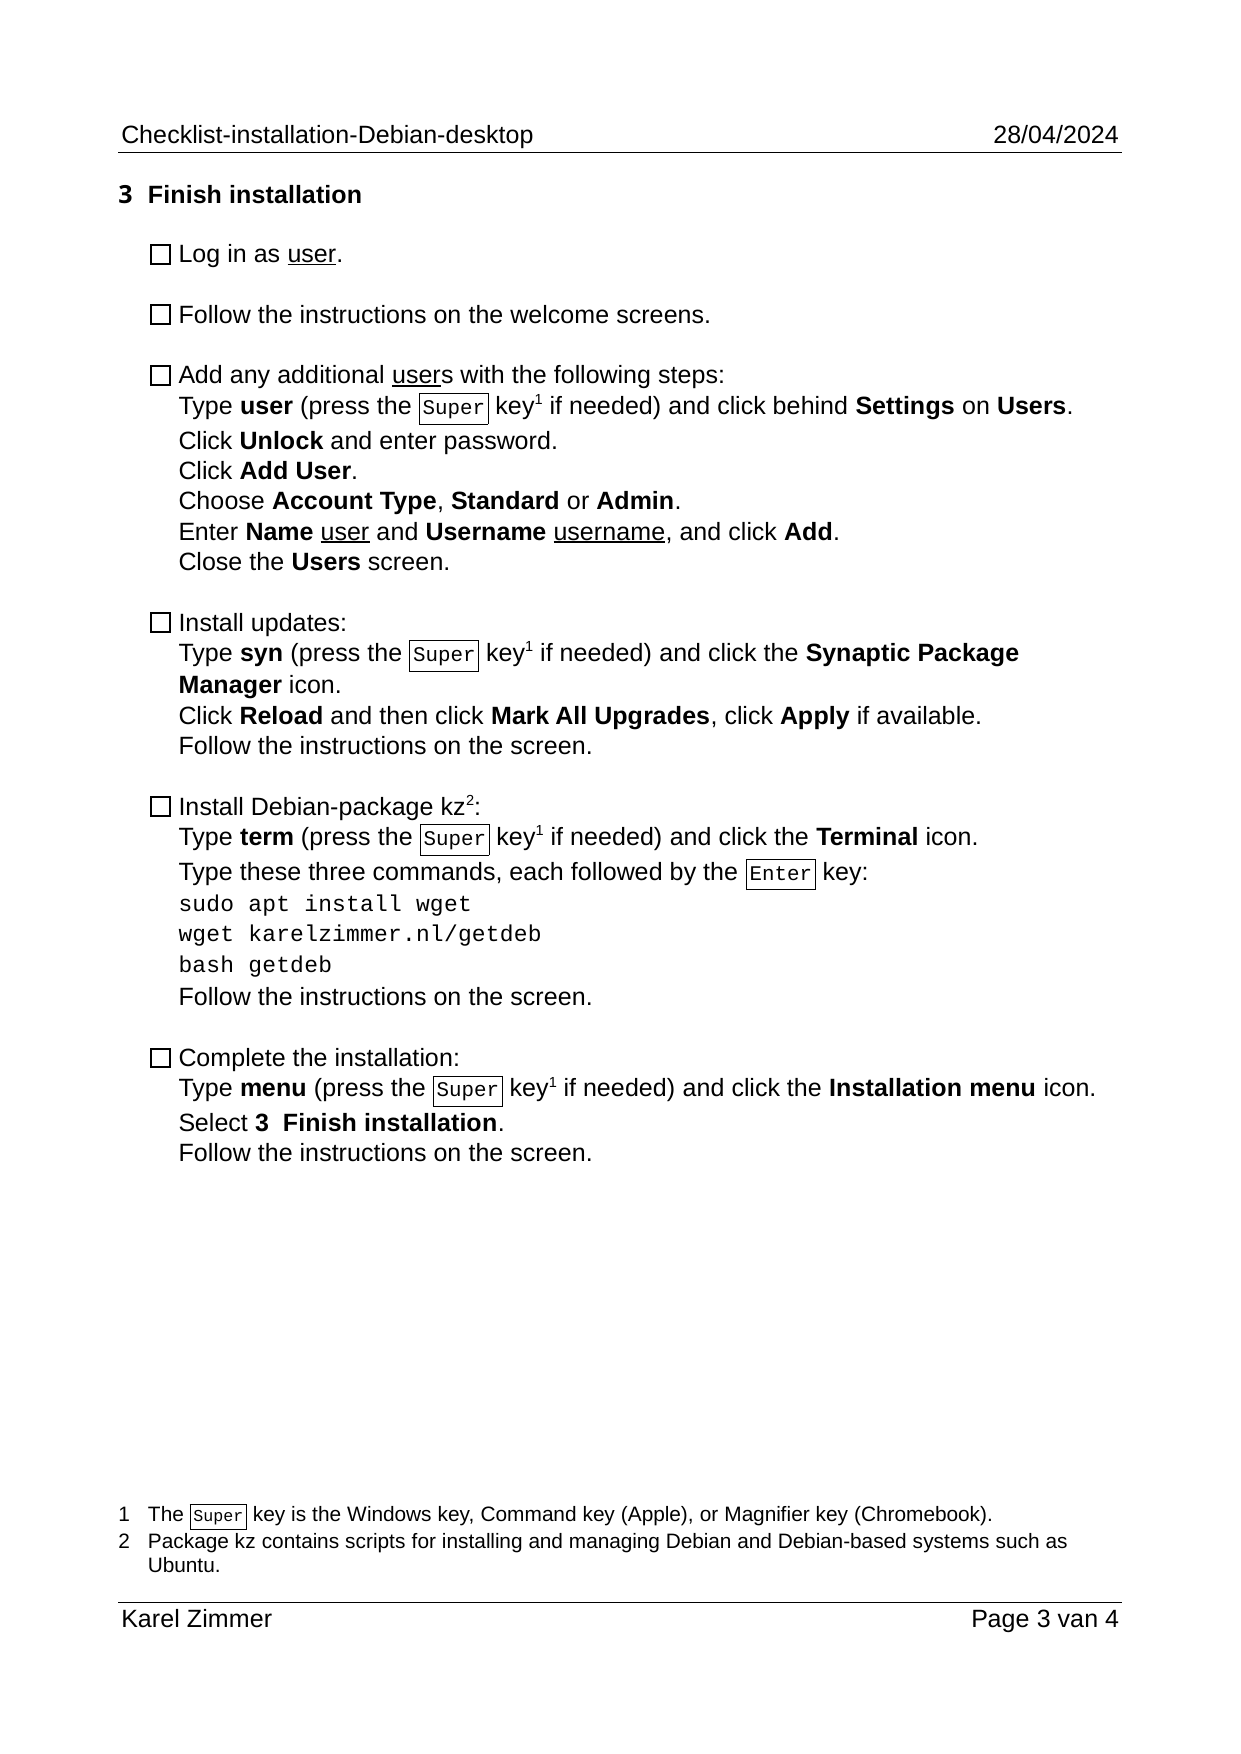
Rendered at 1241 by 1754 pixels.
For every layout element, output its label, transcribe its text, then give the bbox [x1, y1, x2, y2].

table_cell sudo apt install wget [177, 891, 1122, 922]
table_cell [142, 1108, 177, 1138]
table_cell Type term (press the Super key1 if needed) and click the Terminal icon. [177, 822, 1122, 856]
table_cell Type user (press the Super key if needed) and click behind Settings on Users. [177, 391, 1122, 425]
table_cell Click Reload and then click Mark All Upgrades, click Apply if available. [177, 700, 1122, 731]
table_cell Install updates: [177, 607, 1122, 638]
table_cell [118, 269, 142, 300]
table_cell Follow the instructions on the screen. [177, 982, 1122, 1012]
table_cell [177, 577, 1122, 607]
table_cell [142, 922, 177, 952]
table_cell [118, 952, 142, 982]
table_cell [118, 700, 142, 731]
table_cell [142, 486, 177, 516]
table_cell [118, 791, 142, 822]
table_cell Add any additional users with the following steps: [177, 360, 1122, 391]
table_cell Type menu (press the Super key1 if needed) and click the Installation menu icon. [177, 1073, 1122, 1108]
table_cell Follow the instructions on the welcome screens. [177, 300, 1122, 330]
table_cell [142, 425, 177, 456]
list Finish installation [118, 177, 1122, 211]
table_cell [142, 577, 177, 607]
table_cell Close the Users screen. [177, 547, 1122, 577]
table_cell [118, 607, 142, 638]
table_cell Complete the installation: [177, 1043, 1122, 1073]
table_cell [142, 360, 177, 391]
table_cell [177, 761, 1122, 791]
table_cell [118, 456, 142, 486]
table_cell [142, 638, 177, 700]
table_cell [142, 952, 177, 982]
table_cell Choose Account Type, Standard or Admin. [177, 486, 1122, 516]
table_cell [142, 516, 177, 547]
table_cell [118, 638, 142, 700]
table_header Log in as USER. [177, 239, 1122, 269]
table_cell [142, 731, 177, 761]
table_cell [142, 607, 177, 638]
table_cell [118, 731, 142, 761]
table_cell [118, 891, 142, 922]
table_cell [118, 425, 142, 456]
table_cell [118, 761, 142, 791]
table_cell [118, 360, 142, 391]
table_header [142, 239, 177, 269]
table_cell Install Debian-package kz: [177, 791, 1122, 822]
table_cell [142, 856, 177, 891]
table_cell [142, 791, 177, 822]
table_cell Follow the instructions on the screen. [177, 731, 1122, 761]
table_cell [118, 1073, 142, 1108]
table_cell [142, 982, 177, 1012]
table_cell [118, 856, 142, 891]
table_cell [177, 269, 1122, 300]
table_cell Type syn (press the Super key1 if needed) and click the Synaptic Package Manager icon. [177, 638, 1122, 700]
table_cell [142, 1043, 177, 1073]
table_cell [118, 1043, 142, 1073]
table_cell [142, 761, 177, 791]
table_cell [118, 1138, 142, 1168]
table_cell [118, 547, 142, 577]
table_cell Click Add User. [177, 456, 1122, 486]
table_cell Select 3 Finish installation. [177, 1108, 1122, 1138]
table_cell [142, 269, 177, 300]
table_cell bash getdeb [177, 952, 1122, 982]
table_cell [118, 982, 142, 1012]
table_cell [118, 486, 142, 516]
table_header [118, 239, 142, 269]
table_cell [118, 330, 142, 360]
table_cell Type these three commands, each followed by the Enter key: [177, 856, 1122, 891]
table_cell [142, 1073, 177, 1108]
table_cell [142, 1138, 177, 1168]
table_cell [142, 891, 177, 922]
table_cell [118, 300, 142, 330]
table_cell wget karelzimmer.nl/getdeb [177, 922, 1122, 952]
table_cell [118, 1108, 142, 1138]
table_cell Click Unlock and enter password. [177, 425, 1122, 456]
table_cell [142, 700, 177, 731]
table_cell Enter Name user and Username username, and click Add. [177, 516, 1122, 547]
table_cell [142, 456, 177, 486]
table_cell [142, 330, 177, 360]
table_cell [142, 822, 177, 856]
table_cell [177, 1013, 1122, 1043]
table_cell [142, 300, 177, 330]
table_cell [118, 391, 142, 425]
table_cell [142, 391, 177, 425]
table_cell [118, 577, 142, 607]
table_cell [142, 1013, 177, 1043]
table_cell [118, 1013, 142, 1043]
table_cell [118, 516, 142, 547]
table_cell [142, 547, 177, 577]
table_cell [118, 922, 142, 952]
table_cell [118, 822, 142, 856]
table_cell Follow the instructions on the screen. [177, 1138, 1122, 1168]
table_cell [177, 330, 1122, 360]
